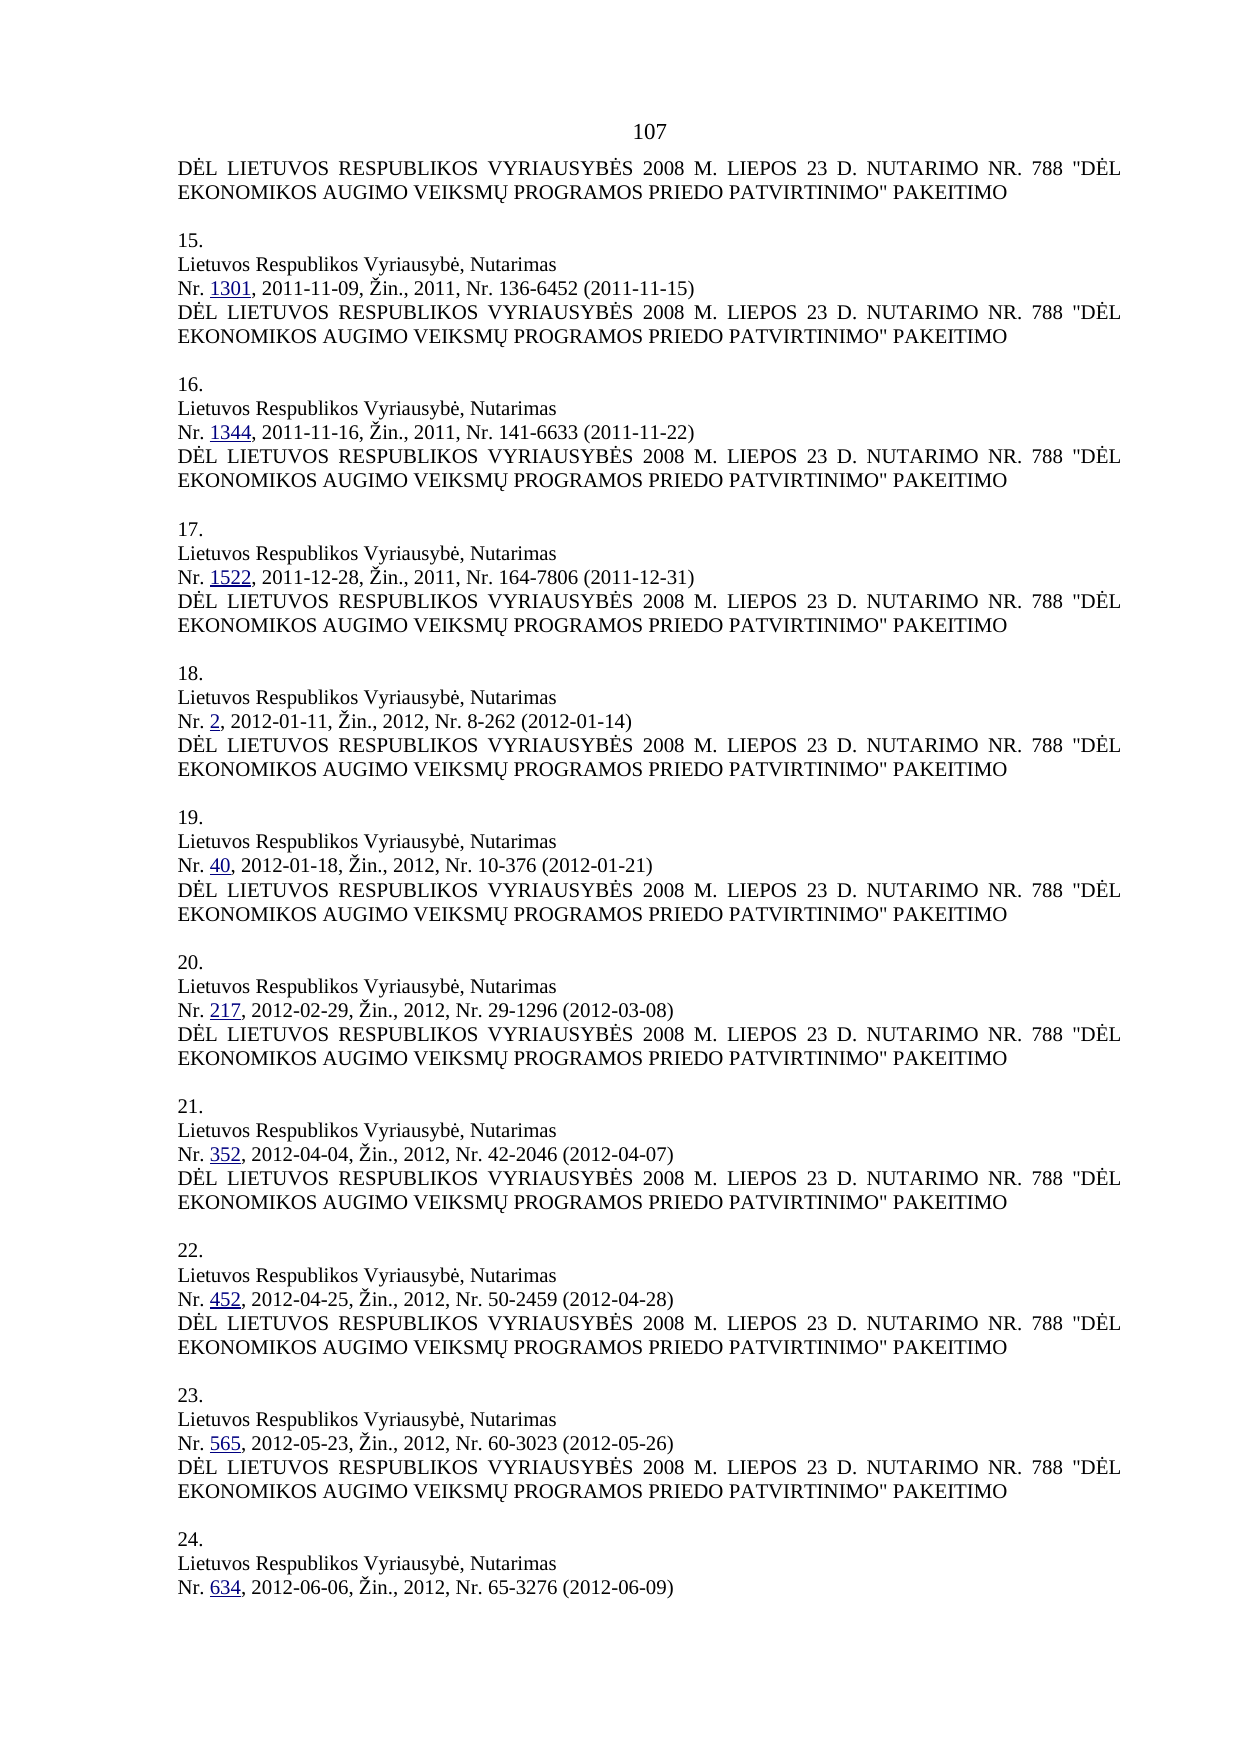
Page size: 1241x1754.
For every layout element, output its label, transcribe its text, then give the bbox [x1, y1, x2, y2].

text Nr. 352, 2012-04-04, Žin., 2012, Nr. 42-2046 (2012-04-07) [177, 1142, 1122, 1166]
text Nr. 1301, 2011-11-09, Žin., 2011, Nr. 136-6452 (2011-11-15) [177, 276, 1122, 300]
text Lietuvos Respublikos Vyriausybė, Nutarimas [177, 252, 1122, 276]
text 23. [177, 1383, 1122, 1407]
text 19. [177, 805, 1122, 829]
text DĖL LIETUVOS RESPUBLIKOS VYRIAUSYBĖS 2008 M. LIEPOS 23 D. NUTARIMO NR. 788 "DĖL EKONOMIKOS AUGIMO VEIKSMŲ PROGRAMOS PRIEDO PATVIRTINIMO" PAKEITIMO [177, 156, 1122, 204]
text DĖL LIETUVOS RESPUBLIKOS VYRIAUSYBĖS 2008 M. LIEPOS 23 D. NUTARIMO NR. 788 "DĖL EKONOMIKOS AUGIMO VEIKSMŲ PROGRAMOS PRIEDO PATVIRTINIMO" PAKEITIMO [177, 1166, 1122, 1214]
text Nr. 40, 2012-01-18, Žin., 2012, Nr. 10-376 (2012-01-21) [177, 853, 1122, 877]
text 24. [177, 1527, 1122, 1551]
text DĖL LIETUVOS RESPUBLIKOS VYRIAUSYBĖS 2008 M. LIEPOS 23 D. NUTARIMO NR. 788 "DĖL EKONOMIKOS AUGIMO VEIKSMŲ PROGRAMOS PRIEDO PATVIRTINIMO" PAKEITIMO [177, 300, 1122, 348]
text DĖL LIETUVOS RESPUBLIKOS VYRIAUSYBĖS 2008 M. LIEPOS 23 D. NUTARIMO NR. 788 "DĖL EKONOMIKOS AUGIMO VEIKSMŲ PROGRAMOS PRIEDO PATVIRTINIMO" PAKEITIMO [177, 1455, 1122, 1503]
text Lietuvos Respublikos Vyriausybė, Nutarimas [177, 1262, 1122, 1287]
text Nr. 452, 2012-04-25, Žin., 2012, Nr. 50-2459 (2012-04-28) [177, 1287, 1122, 1311]
text Lietuvos Respublikos Vyriausybė, Nutarimas [177, 685, 1122, 709]
text 18. [177, 661, 1122, 685]
text Lietuvos Respublikos Vyriausybė, Nutarimas [177, 974, 1122, 998]
text DĖL LIETUVOS RESPUBLIKOS VYRIAUSYBĖS 2008 M. LIEPOS 23 D. NUTARIMO NR. 788 "DĖL EKONOMIKOS AUGIMO VEIKSMŲ PROGRAMOS PRIEDO PATVIRTINIMO" PAKEITIMO [177, 444, 1122, 492]
text DĖL LIETUVOS RESPUBLIKOS VYRIAUSYBĖS 2008 M. LIEPOS 23 D. NUTARIMO NR. 788 "DĖL EKONOMIKOS AUGIMO VEIKSMŲ PROGRAMOS PRIEDO PATVIRTINIMO" PAKEITIMO [177, 1311, 1122, 1359]
text Nr. 1344, 2011-11-16, Žin., 2011, Nr. 141-6633 (2011-11-22) [177, 420, 1122, 444]
text Nr. 565, 2012-05-23, Žin., 2012, Nr. 60-3023 (2012-05-26) [177, 1431, 1122, 1455]
text Nr. 634, 2012-06-06, Žin., 2012, Nr. 65-3276 (2012-06-09) [177, 1575, 1122, 1599]
text 20. [177, 950, 1122, 974]
text Lietuvos Respublikos Vyriausybė, Nutarimas [177, 541, 1122, 565]
text Lietuvos Respublikos Vyriausybė, Nutarimas [177, 1407, 1122, 1431]
text Lietuvos Respublikos Vyriausybė, Nutarimas [177, 396, 1122, 420]
text DĖL LIETUVOS RESPUBLIKOS VYRIAUSYBĖS 2008 M. LIEPOS 23 D. NUTARIMO NR. 788 "DĖL EKONOMIKOS AUGIMO VEIKSMŲ PROGRAMOS PRIEDO PATVIRTINIMO" PAKEITIMO [177, 589, 1122, 637]
text Nr. 1522, 2011-12-28, Žin., 2011, Nr. 164-7806 (2011-12-31) [177, 565, 1122, 589]
text 21. [177, 1094, 1122, 1118]
text Lietuvos Respublikos Vyriausybė, Nutarimas [177, 829, 1122, 853]
text Lietuvos Respublikos Vyriausybė, Nutarimas [177, 1118, 1122, 1142]
text Nr. 2, 2012-01-11, Žin., 2012, Nr. 8-262 (2012-01-14) [177, 709, 1122, 733]
text 22. [177, 1238, 1122, 1262]
text DĖL LIETUVOS RESPUBLIKOS VYRIAUSYBĖS 2008 M. LIEPOS 23 D. NUTARIMO NR. 788 "DĖL EKONOMIKOS AUGIMO VEIKSMŲ PROGRAMOS PRIEDO PATVIRTINIMO" PAKEITIMO [177, 1022, 1122, 1070]
text DĖL LIETUVOS RESPUBLIKOS VYRIAUSYBĖS 2008 M. LIEPOS 23 D. NUTARIMO NR. 788 "DĖL EKONOMIKOS AUGIMO VEIKSMŲ PROGRAMOS PRIEDO PATVIRTINIMO" PAKEITIMO [177, 877, 1122, 926]
text Nr. 217, 2012-02-29, Žin., 2012, Nr. 29-1296 (2012-03-08) [177, 998, 1122, 1022]
text Lietuvos Respublikos Vyriausybė, Nutarimas [177, 1551, 1122, 1575]
text 17. [177, 517, 1122, 541]
text DĖL LIETUVOS RESPUBLIKOS VYRIAUSYBĖS 2008 M. LIEPOS 23 D. NUTARIMO NR. 788 "DĖL EKONOMIKOS AUGIMO VEIKSMŲ PROGRAMOS PRIEDO PATVIRTINIMO" PAKEITIMO [177, 733, 1122, 781]
text 15. [177, 228, 1122, 252]
text 16. [177, 372, 1122, 396]
